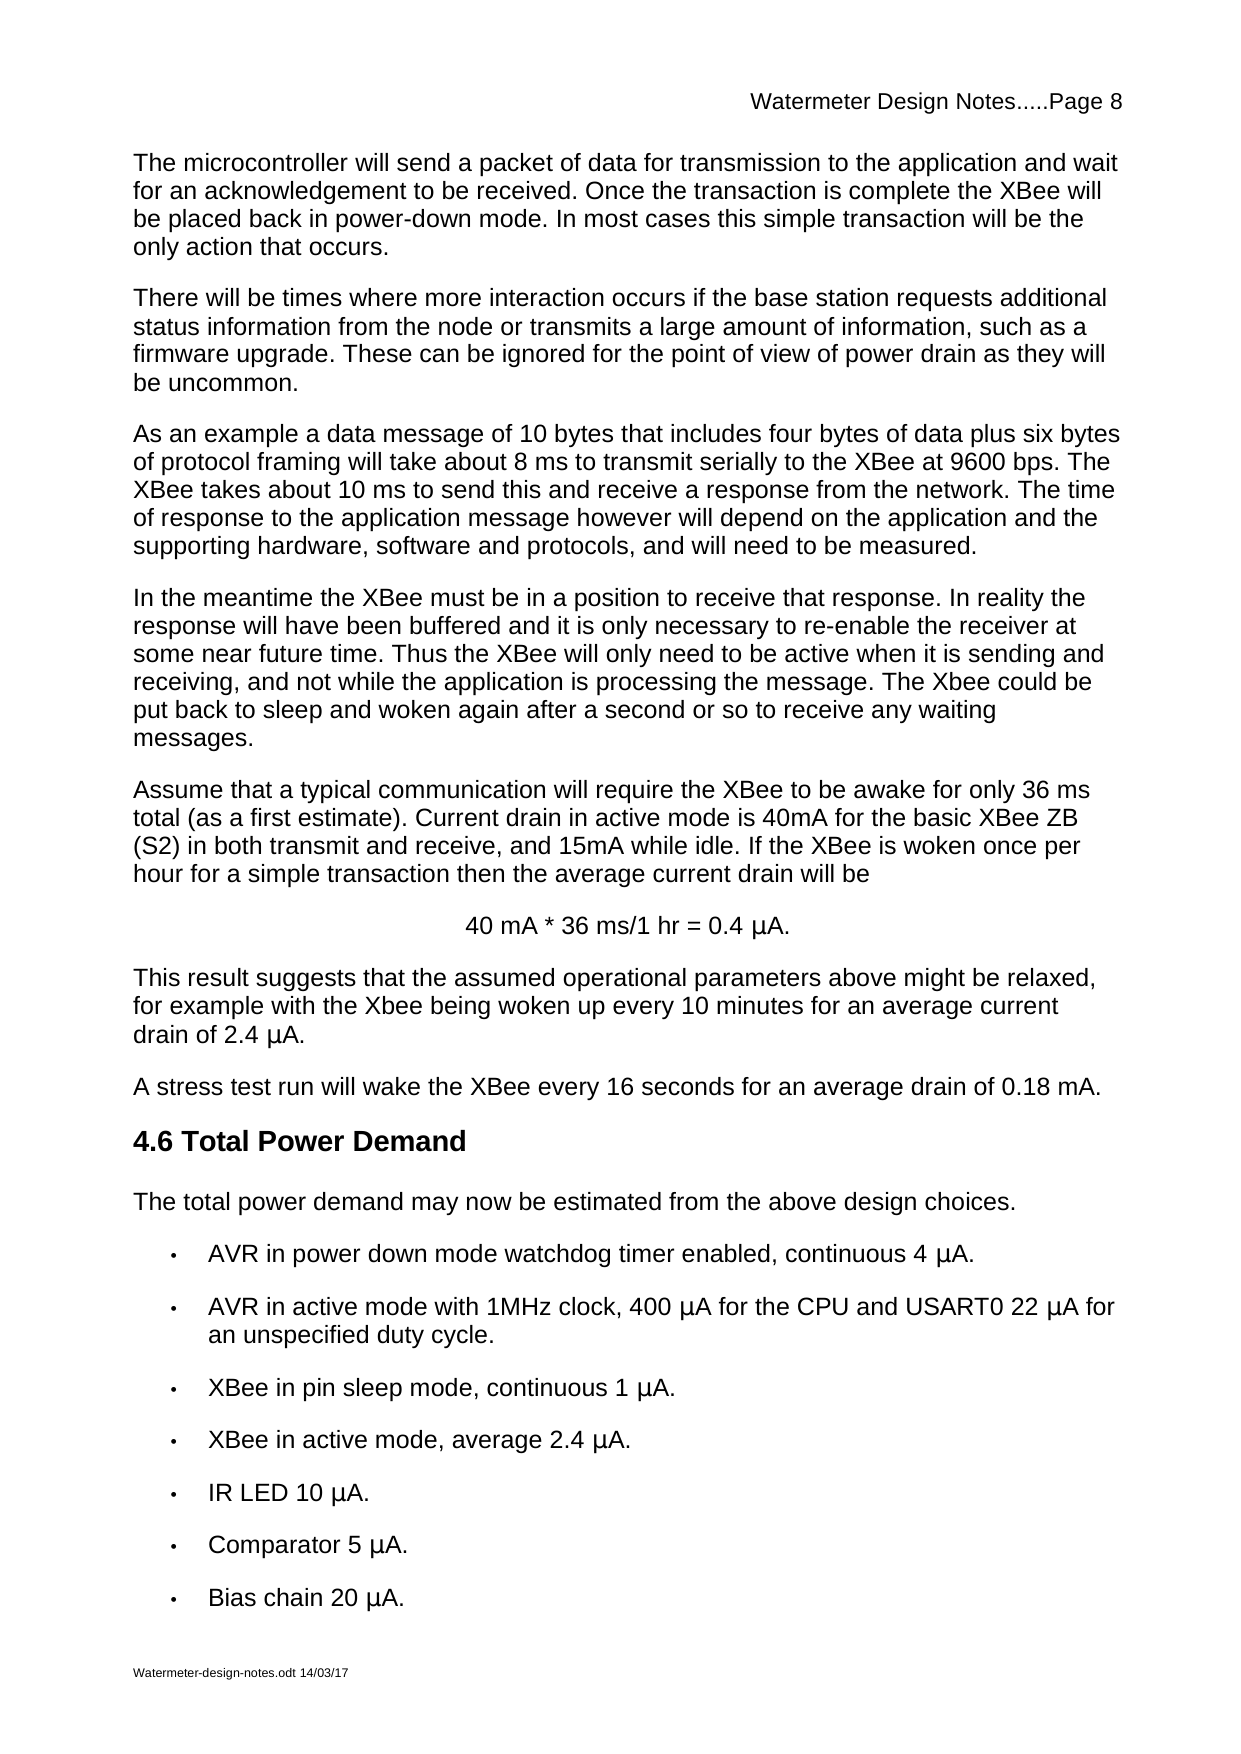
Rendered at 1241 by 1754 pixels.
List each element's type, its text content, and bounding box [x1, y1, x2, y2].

list Comparator 5 μA. [170, 1531, 1123, 1560]
text 40 mA * 36 ms/1 hr = 0.4 μA. [133, 911, 1123, 940]
list Bias chain 20 μA. [170, 1583, 1123, 1612]
list XBee in active mode, average 2.4 μA. [170, 1426, 1123, 1454]
text The total power demand may now be estimated from the above design choices. [133, 1188, 1123, 1216]
text A stress test run will wake the XBee every 16 seconds for an average drain of 0.18 mA. [133, 1073, 1123, 1101]
text Assume that a typical communication will require the XBee to be awake for only 36 ms total (as a first estimate). Current drain in active mode is 40mA for the basic XBee ZB (S2) in both transmit and receive, and 15mA while idle. If the XBee is woken once per hour for a simple transaction then the average current drain will be [133, 776, 1123, 888]
text In the meantime the XBee must be in a position to receive that response. In reality the response will have been buffered and it is only necessary to re-enable the receiver at some near future time. Thus the XBee will only need to be active when it is sending and receiving, and not while the application is processing the message. The Xbee could be put back to sleep and woken again after a second or so to receive any waiting messages. [133, 584, 1123, 752]
subtitle Total Power Demand [133, 1125, 1123, 1158]
list AVR in active mode with 1MHz clock, 400 μA for the CPU and USART0 22 μA for an unspecified duty cycle. [170, 1292, 1123, 1349]
text The microcontroller will send a packet of data for transmission to the application and wait for an acknowledgement to be received. Once the transaction is complete the XBee will be placed back in power-down mode. In most cases this simple transaction will be the only action that occurs. [133, 149, 1123, 261]
list XBee in pin sleep mode, continuous 1 μA. [170, 1373, 1123, 1402]
text As an example a data message of 10 bytes that includes four bytes of data plus six bytes of protocol framing will take about 8 ms to transmit serially to the XBee at 9600 bps. The XBee takes about 10 ms to send this and receive a response from the network. The time of response to the application message however will depend on the application and the supporting hardware, software and protocols, and will need to be measured. [133, 420, 1123, 560]
text This result suggests that the assumed operational parameters above might be relaxed, for example with the Xbee being woken up every 10 minutes for an average current drain of 2.4 μA. [133, 964, 1123, 1049]
list AVR in power down mode watchdog timer enabled, continuous 4 μA. [170, 1240, 1123, 1269]
list IR LED 10 μA. [170, 1478, 1123, 1507]
text There will be times where more interaction occurs if the base station requests additional status information from the node or transmits a large amount of information, such as a firmware upgrade. These can be ignored for the point of view of power drain as they will be uncommon. [133, 284, 1123, 396]
